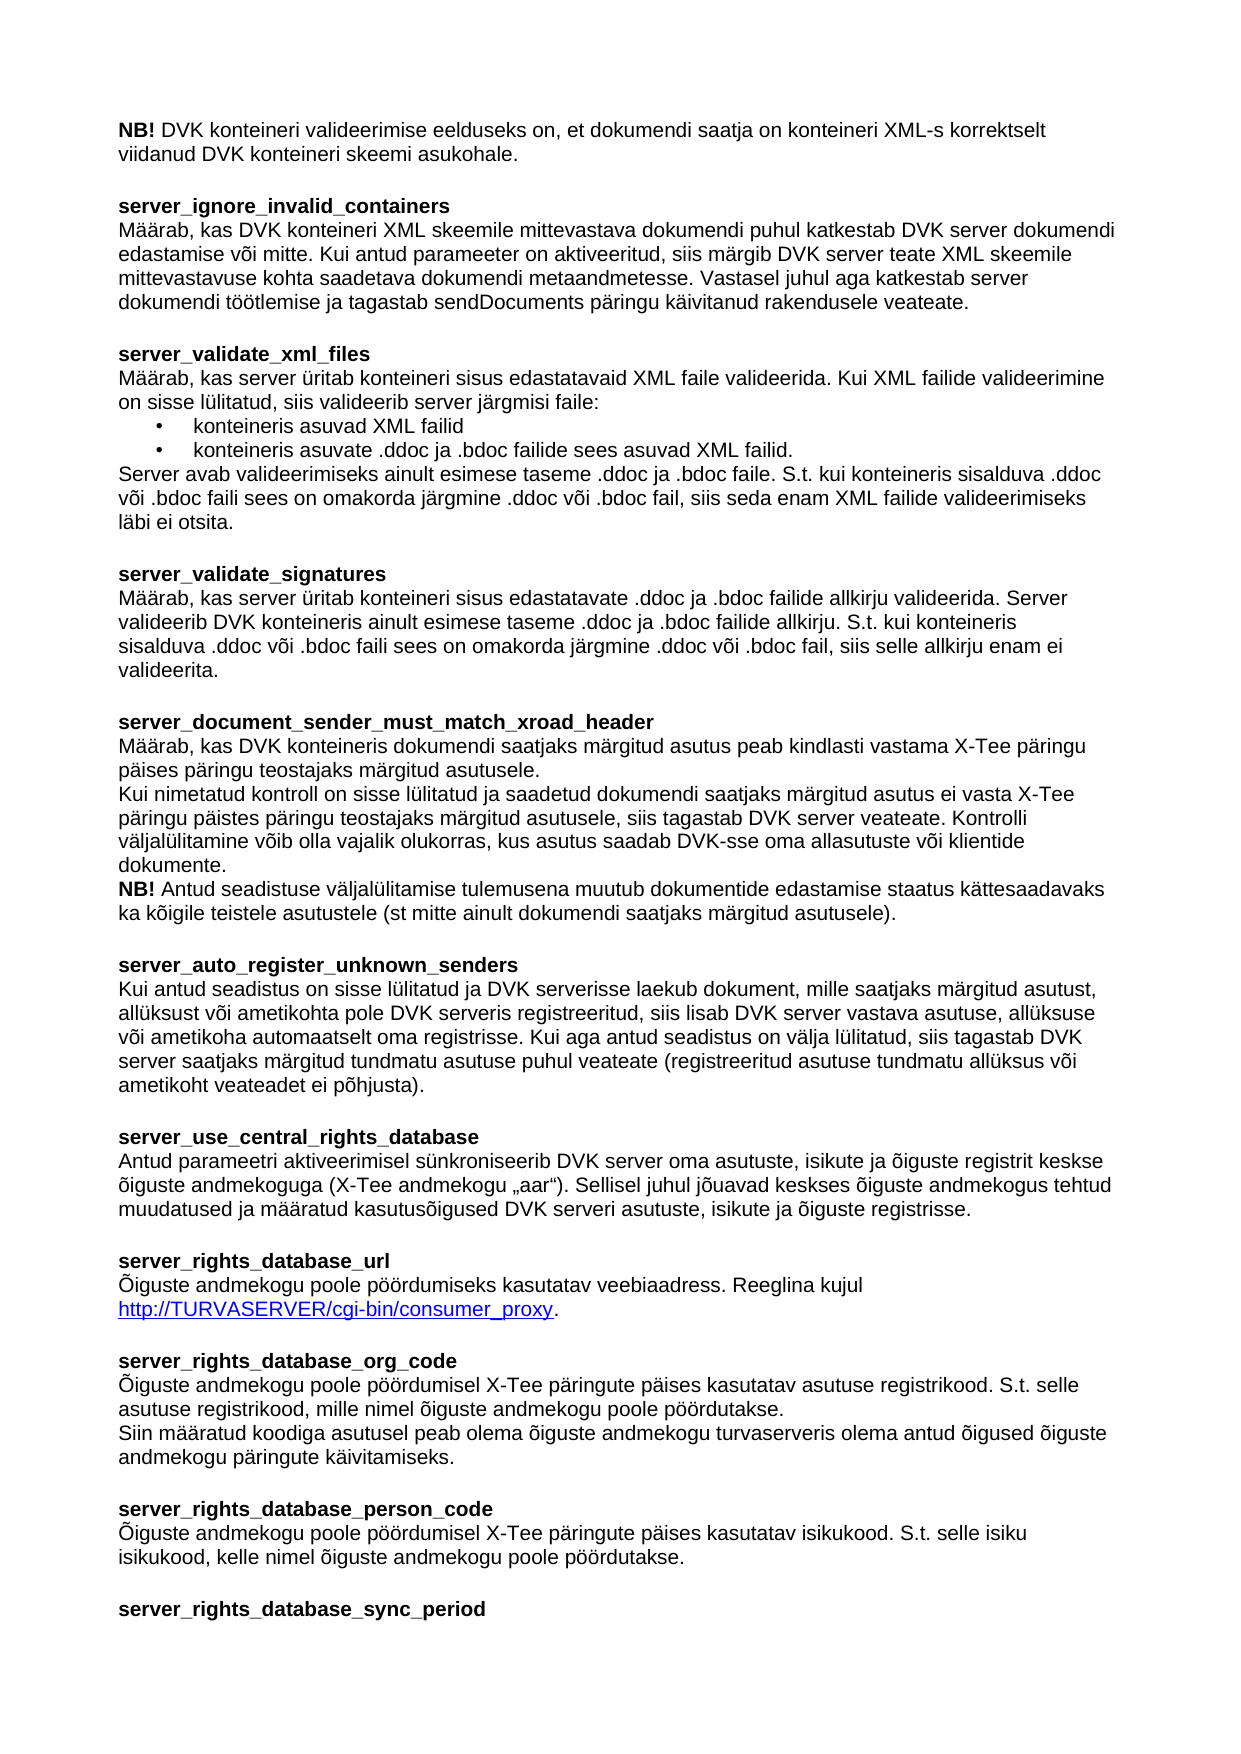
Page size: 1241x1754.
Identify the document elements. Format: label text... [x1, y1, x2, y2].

text server_validate_xml_files [118, 342, 1122, 366]
text Siin määratud koodiga asutusel peab olema õiguste andmekogu turvaserveris olema antud õigused õiguste andmekogu päringute käivitamiseks. [118, 1421, 1122, 1468]
text server_document_sender_must_match_xroad_header [118, 709, 1122, 733]
text Server avab valideerimiseks ainult esimese taseme .ddoc ja .bdoc faile. S.t. kui konteineris sisalduva .ddoc või .bdoc faili sees on omakorda järgmine .ddoc või .bdoc fail, siis seda enam XML failide valideerimiseks läbi ei otsita. [118, 462, 1122, 534]
text Antud parameetri aktiveerimisel sünkroniseerib DVK server oma asutuste, isikute ja õiguste registrit keskse õiguste andmekoguga (X-Tee andmekogu „aar“). Sellisel juhul jõuavad keskses õiguste andmekogus tehtud muudatused ja määratud kasutusõigused DVK serveri asutuste, isikute ja õiguste registrisse. [118, 1149, 1122, 1221]
text server_rights_database_org_code [118, 1349, 1122, 1373]
list konteineris asuvad XML failid [156, 414, 1122, 438]
text NB! DVK konteineri valideerimise eelduseks on, et dokumendi saatja on konteineri XML-s korrektselt viidanud DVK konteineri skeemi asukohale. [118, 118, 1122, 166]
text server_validate_signatures [118, 562, 1122, 586]
text Kui nimetatud kontroll on sisse lülitatud ja saadetud dokumendi saatjaks märgitud asutus ei vasta X-Tee päringu päistes päringu teostajaks märgitud asutusele, siis tagastab DVK server veateate. Kontrolli väljalülitamine võib olla vajalik olukorras, kus asutus saadab DVK-sse oma allasutuste või klientide dokumente. [118, 781, 1122, 877]
text server_rights_database_url [118, 1249, 1122, 1273]
text Määrab, kas server üritab konteineri sisus edastatavate .ddoc ja .bdoc failide allkirju valideerida. Server valideerib DVK konteineris ainult esimese taseme .ddoc ja .bdoc failide allkirju. S.t. kui konteineris sisalduva .ddoc või .bdoc faili sees on omakorda järgmine .ddoc või .bdoc fail, siis selle allkirju enam ei valideerita. [118, 586, 1122, 682]
text http://TURVASERVER/cgi-bin/consumer_proxy. [118, 1297, 1122, 1321]
text server_rights_database_person_code [118, 1497, 1122, 1521]
text Õiguste andmekogu poole pöördumisel X-Tee päringute päises kasutatav isikukood. S.t. selle isiku isikukood, kelle nimel õiguste andmekogu poole pöördutakse. [118, 1521, 1122, 1568]
text Õiguste andmekogu poole pöördumiseks kasutatav veebiaadress. Reeglina kujul [118, 1273, 1122, 1297]
list konteineris asuvate .ddoc ja .bdoc failide sees asuvad XML failid. [156, 438, 1122, 462]
text Määrab, kas DVK konteineris dokumendi saatjaks märgitud asutus peab kindlasti vastama X-Tee päringu päises päringu teostajaks märgitud asutusele. [118, 733, 1122, 781]
text Kui antud seadistus on sisse lülitatud ja DVK serverisse laekub dokument, mille saatjaks märgitud asutust, allüksust või ametikohta pole DVK serveris registreeritud, siis lisab DVK server vastava asutuse, allüksuse või ametikoha automaatselt oma registrisse. Kui aga antud seadistus on välja lülitatud, siis tagastab DVK server saatjaks märgitud tundmatu asutuse puhul veateate (registreeritud asutuse tundmatu allüksus või ametikoht veateadet ei põhjusta). [118, 977, 1122, 1097]
text NB! Antud seadistuse väljalülitamise tulemusena muutub dokumentide edastamise staatus kättesaadavaks ka kõigile teistele asutustele (st mitte ainult dokumendi saatjaks märgitud asutusele). [118, 877, 1122, 925]
text Määrab, kas server üritab konteineri sisus edastatavaid XML faile valideerida. Kui XML failide valideerimine on sisse lülitatud, siis valideerib server järgmisi faile: [118, 366, 1122, 414]
text Määrab, kas DVK konteineri XML skeemile mittevastava dokumendi puhul katkestab DVK server dokumendi edastamise või mitte. Kui antud parameeter on aktiveeritud, siis märgib DVK server teate XML skeemile mittevastavuse kohta saadetava dokumendi metaandmetesse. Vastasel juhul aga katkestab server dokumendi töötlemise ja tagastab sendDocuments päringu käivitanud rakendusele veateate. [118, 218, 1122, 314]
text server_rights_database_sync_period [118, 1596, 1122, 1620]
text server_use_central_rights_database [118, 1125, 1122, 1149]
text server_auto_register_unknown_senders [118, 953, 1122, 977]
text server_ignore_invalid_containers [118, 194, 1122, 218]
text Õiguste andmekogu poole pöördumisel X-Tee päringute päises kasutatav asutuse registrikood. S.t. selle asutuse registrikood, mille nimel õiguste andmekogu poole pöördutakse. [118, 1373, 1122, 1421]
